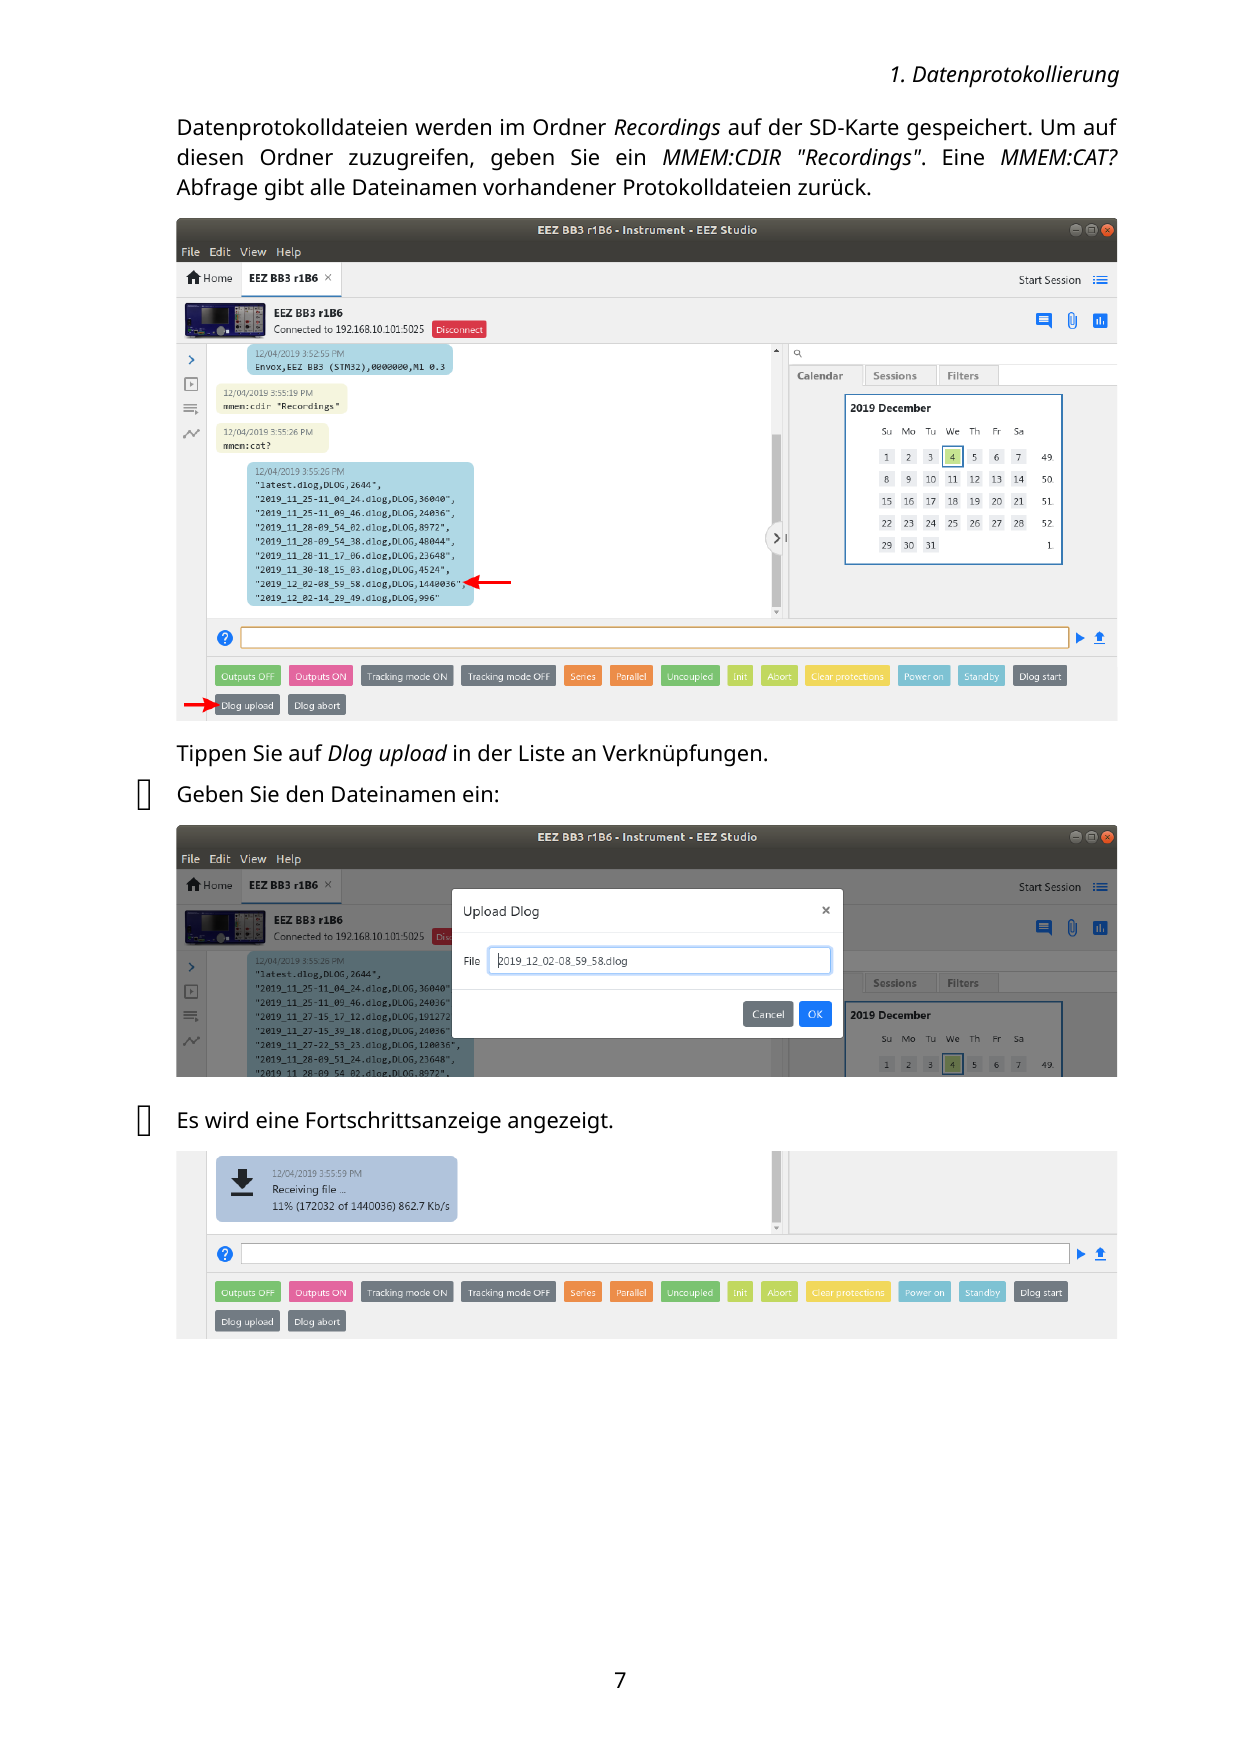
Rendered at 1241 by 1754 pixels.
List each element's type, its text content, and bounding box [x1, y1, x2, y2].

picture [176, 1151, 1118, 1339]
table_cell Es wird eine Fortschrittsanzeige angezeigt. [171, 1099, 1123, 1338]
picture [176, 218, 1118, 721]
table_cell [171, 1339, 1123, 1361]
table_header [118, 107, 171, 773]
table_cell Geben Sie den Dateinamen ein: [171, 773, 1123, 1099]
table_cell  [118, 1099, 171, 1361]
picture [176, 825, 1118, 1077]
table_cell  [118, 773, 171, 1099]
table_header Datenprotokolldateien werden im Ordner Recordings auf der SD-Karte gespeichert. Um auf diesen Ordner zuzugreifen, geben Sie ein MMEM:CDIR "Recordings". Eine MMEM:CAT? Abfrage gibt alle Dateinamen vorhandener Protokolldateien zurück. Tippen Sie auf Dlog upload in der Liste an Verknüpfungen. [171, 107, 1123, 773]
